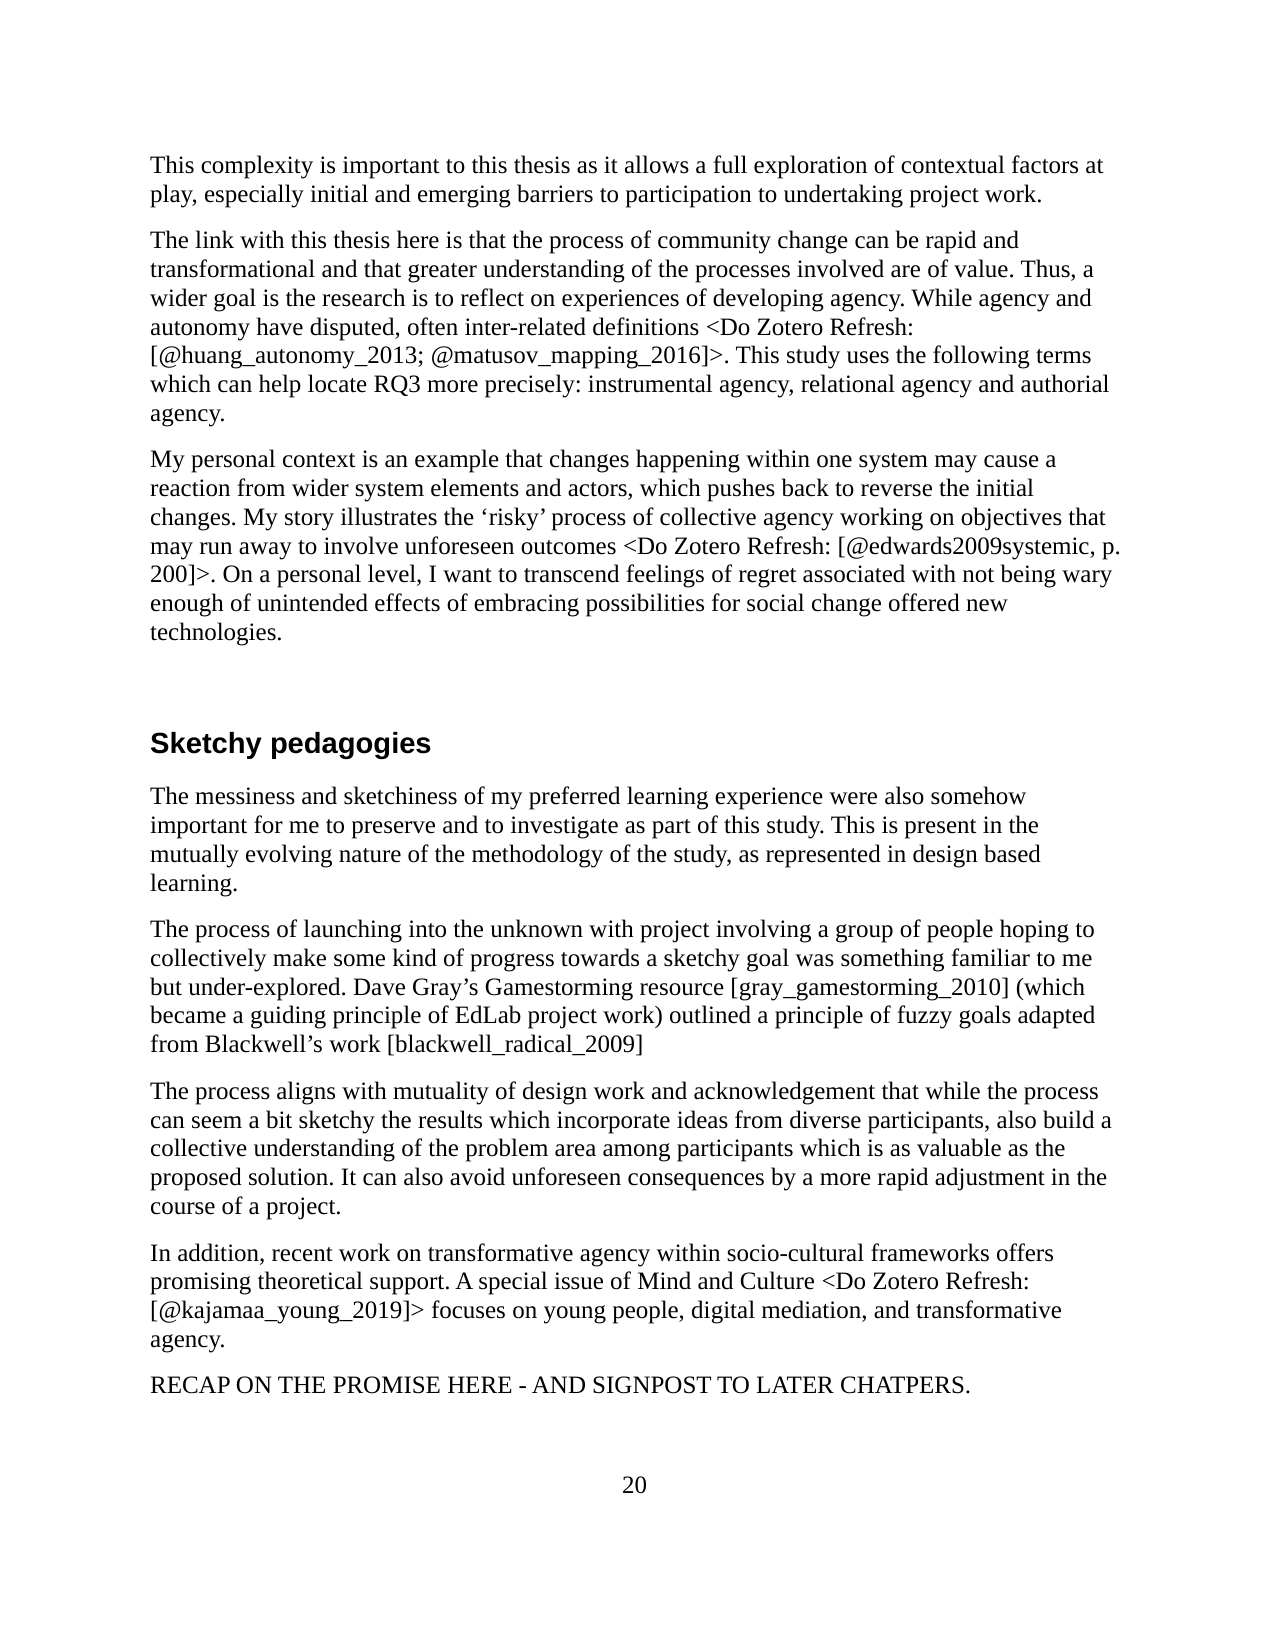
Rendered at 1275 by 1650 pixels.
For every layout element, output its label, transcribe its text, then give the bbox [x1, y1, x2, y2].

text My personal context is an example that changes happening within one system may cause a reaction from wider system elements and actors, which pushes back to reverse the initial changes. My story illustrates the ‘risky’ process of collective agency working on objectives that may run away to involve unforeseen outcomes <Do Zotero Refresh: [@edwards2009systemic, p. 200]>. On a personal level, I want to transcend feelings of regret associated with not being wary enough of unintended effects of embracing possibilities for social change offered new technologies. [150, 444, 1125, 646]
text RECAP ON THE PROMISE HERE - AND SIGNPOST TO LATER CHATPERS. [150, 1371, 1125, 1399]
text The process aligns with mutuality of design work and acknowledgement that while the process can seem a bit sketchy the results which incorporate ideas from diverse participants, also build a collective understanding of the problem area among participants which is as valuable as the proposed solution. It can also avoid unforeseen consequences by a more rapid adjustment in the course of a project. [150, 1076, 1125, 1220]
text The link with this thesis here is that the process of community change can be rapid and transformational and that greater understanding of the processes involved are of value. Thus, a wider goal is the research is to reflect on experiences of developing agency. While agency and autonomy have disputed, often inter-related definitions <Do Zotero Refresh: [@huang_autonomy_2013; @matusov_mapping_2016]>. This study uses the following terms which can help locate RQ3 more precisely: instrumental agency, relational agency and authorial agency. [150, 225, 1125, 427]
text In addition, recent work on transformative agency within socio-cultural frameworks offers promising theoretical support. A special issue of Mind and Culture <Do Zotero Refresh: [@kajamaa_young_2019]> focuses on young people, digital mediation, and transformative agency. [150, 1238, 1125, 1353]
subtitle Sketchy pedagogies [150, 726, 1125, 760]
text The process of launching into the unknown with project involving a group of people hoping to collectively make some kind of progress towards a sketchy goal was something familiar to me but under-explored. Dave Gray’s Gamestorming resource [gray_gamestorming_2010] (which became a guiding principle of EdLab project work) outlined a principle of fuzzy goals adapted from Blackwell’s work [blackwell_radical_2009] [150, 914, 1125, 1058]
text The messiness and sketchiness of my preferred learning experience were also somehow important for me to preserve and to investigate as part of this study. This is present in the mutually evolving nature of the methodology of the study, as represented in design based learning. [150, 781, 1125, 896]
text This complexity is important to this thesis as it allows a full exploration of contextual factors at play, especially initial and emerging barriers to participation to undertaking project work. [150, 150, 1125, 207]
